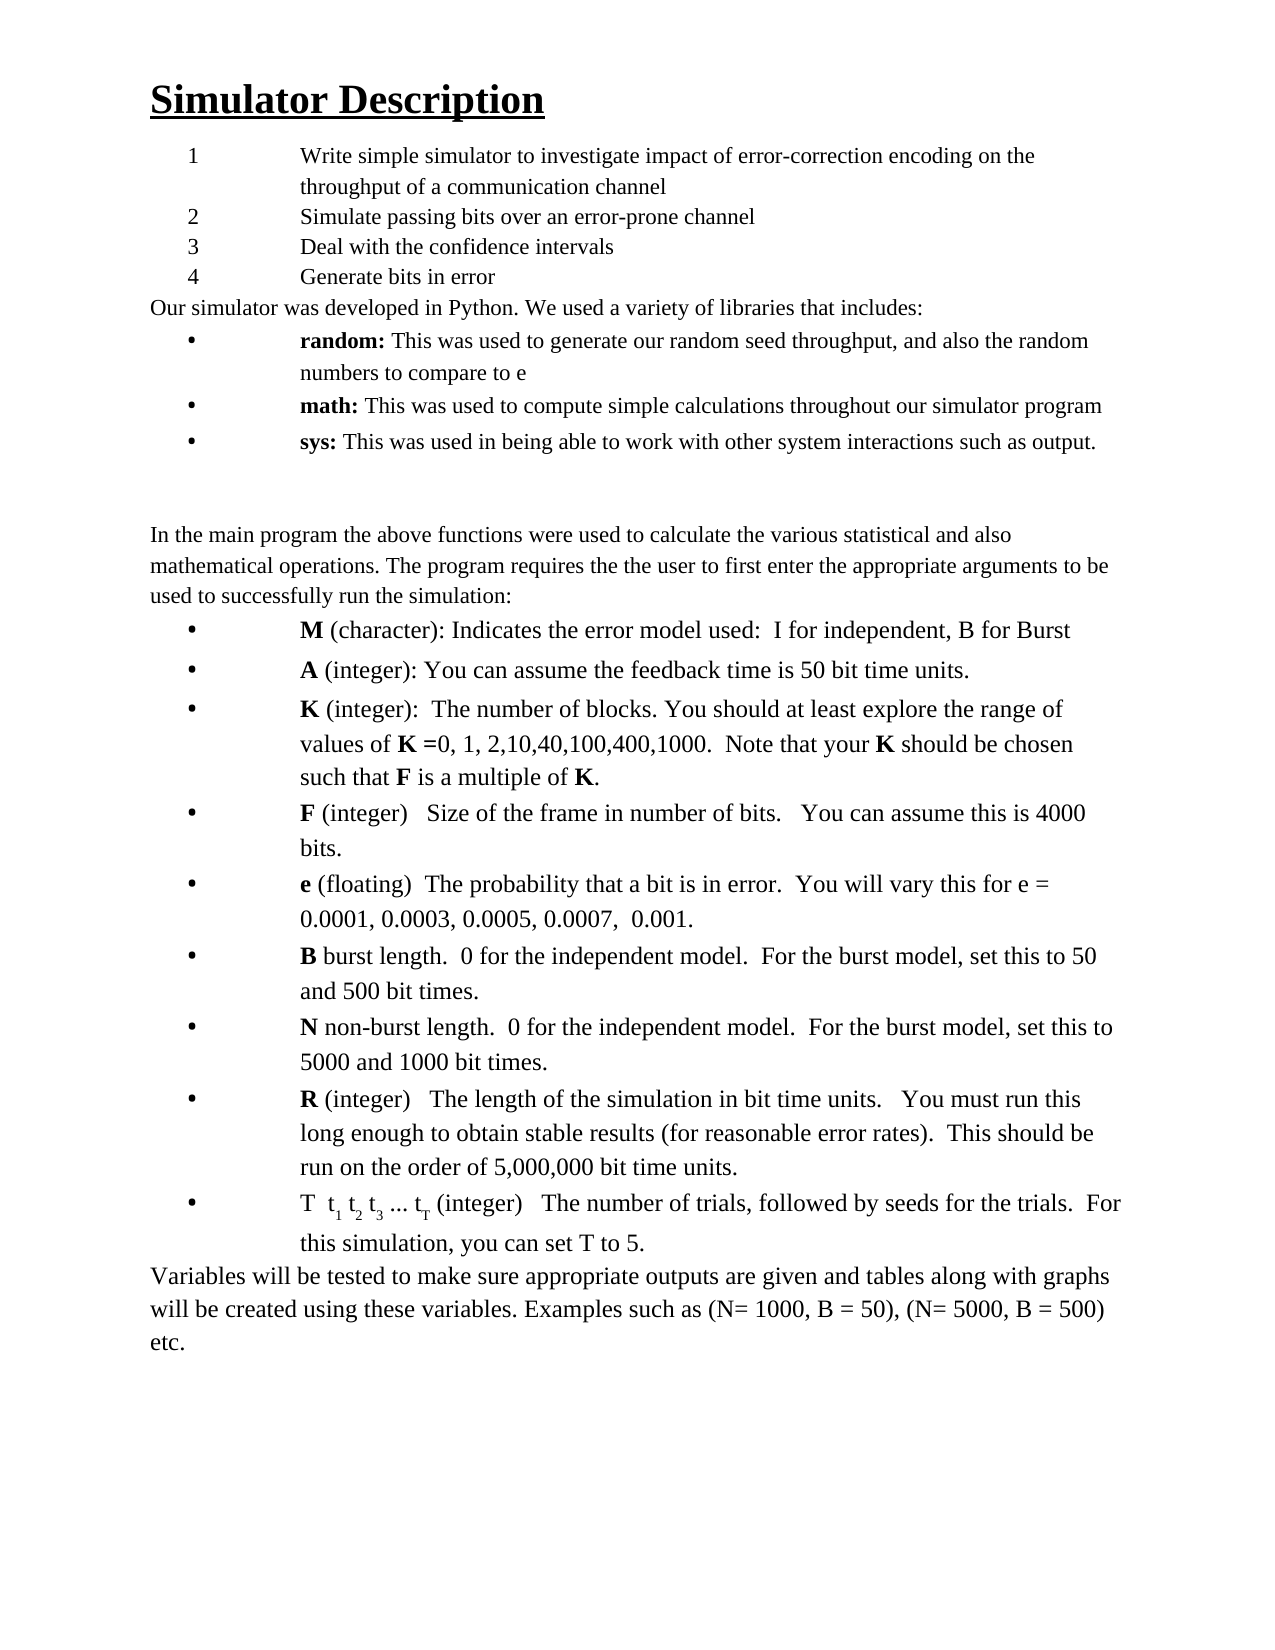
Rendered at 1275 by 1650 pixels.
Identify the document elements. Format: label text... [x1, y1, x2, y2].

text Simulator Description [150, 75, 1125, 123]
list sys: This was used in being able to work with other system interactions such as output. [187, 425, 1125, 456]
list Deal with the confidence intervals [187, 233, 1125, 259]
list random: This was used to generate our random seed throughput, and also the random numbers to compare to e [187, 324, 1125, 385]
list Simulate passing bits over an error-prone channel [187, 203, 1125, 229]
list N non-burst length. 0 for the independent model. For the burst model, set this to 5000 and 1000 bit times. [187, 1009, 1125, 1076]
list M (character): Indicates the error model used: I for independent, B for Burst [187, 612, 1125, 646]
list math: This was used to compute simple calculations throughout our simulator program [187, 389, 1125, 420]
list K (integer): The number of blocks. You should at least explore the range of values of K =0, 1, 2,10,40,100,400,1000. Note that your K should be chosen such that F is a multiple of K. [187, 690, 1125, 791]
list Generate bits in error [187, 263, 1125, 290]
list R (integer) The length of the simulation in bit time units. You must run this long enough to obtain stable results (for reasonable error rates). This should be run on the order of 5,000,000 bit time units. [187, 1080, 1125, 1180]
list T t1 t2 t3 ... tT (integer) The number of trials, followed by seeds for the trials. For this simulation, you can set T to 5. [187, 1184, 1125, 1257]
list e (floating) The probability that a bit is in error. You will vary this for e = 0.0001, 0.0003, 0.0005, 0.0007, 0.001. [187, 866, 1125, 933]
text Our simulator was developed in Python. We used a variety of libraries that includes: [150, 294, 1125, 320]
text Variables will be tested to make sure appropriate outputs are given and tables along with graphs will be created using these variables. Examples such as (N= 1000, B = 50), (N= 5000, B = 500) etc. [150, 1261, 1125, 1356]
text In the main program the above functions were used to calculate the various statistical and also mathematical operations. The program requires the the user to first enter the appropriate arguments to be used to successfully run the simulation: [150, 521, 1125, 608]
list Write simple simulator to investigate impact of error-correction encoding on the throughput of a communication channel [187, 143, 1125, 199]
list A (integer): You can assume the feedback time is 50 bit time units. [187, 651, 1125, 685]
list B burst length. 0 for the independent model. For the burst model, set this to 50 and 500 bit times. [187, 937, 1125, 1004]
list F (integer) Size of the frame in number of bits. You can assume this is 4000 bits. [187, 795, 1125, 862]
